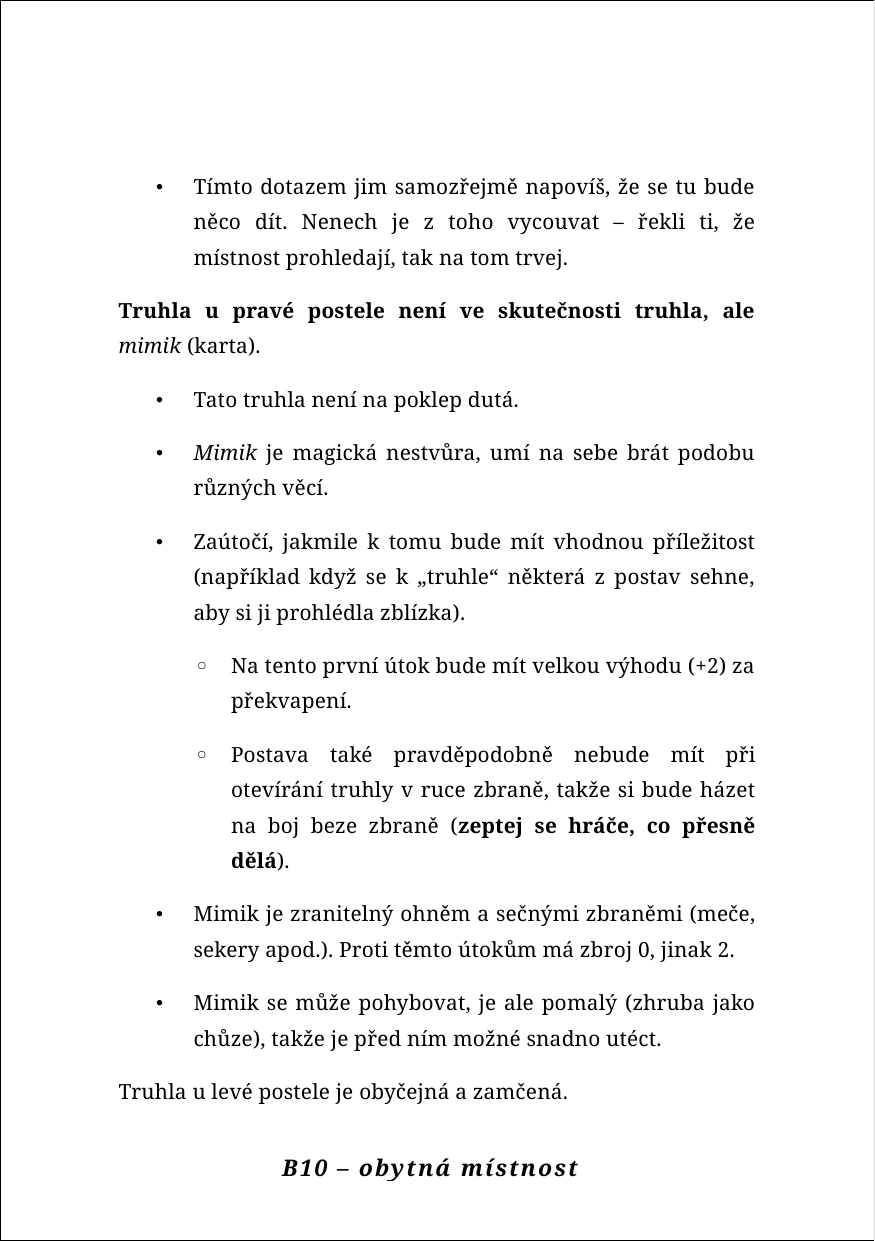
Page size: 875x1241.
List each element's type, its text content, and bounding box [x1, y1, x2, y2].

text Truhla u pravé postele není ve skutečnosti truhla, ale mimik (karta). [118, 296, 756, 360]
list Mimik je zranitelný ohněm a sečnými zbraněmi (meče, sekery apod.). Proti těmto útokům má zbroj 0, jinak 2. [156, 899, 756, 963]
list Mimik se může pohybovat, je ale pomalý (zhruba jako chůze), takže je před ním možné snadno utéct. [156, 988, 756, 1052]
list Na tento první útok bude mít velkou výhodu (+2) za překvapení. [193, 651, 756, 715]
list Tímto dotazem jim samozřejmě napovíš, že se tu bude něco dít. Nenech je z toho vycouvat – řekli ti, že místnost prohledají, tak na tom trvej. [156, 172, 756, 271]
list Tato truhla není na poklep dutá. [156, 385, 756, 413]
text Truhla u levé postele je obyčejná a zamčená. [118, 1077, 756, 1106]
list Zaútočí, jakmile k tomu bude mít vhodnou příležitost (například když se k „truhle“ některá z postav sehne, aby si ji prohlédla zblízka). [156, 527, 756, 626]
list Mimik je magická nestvůra, umí na sebe brát podobu různých věcí. [156, 438, 756, 502]
list Postava také pravděpodobně nebude mít při otevírání truhly v ruce zbraně, takže si bude házet na boj beze zbraně (zeptej se hráče, co přesně dělá). [193, 740, 756, 875]
